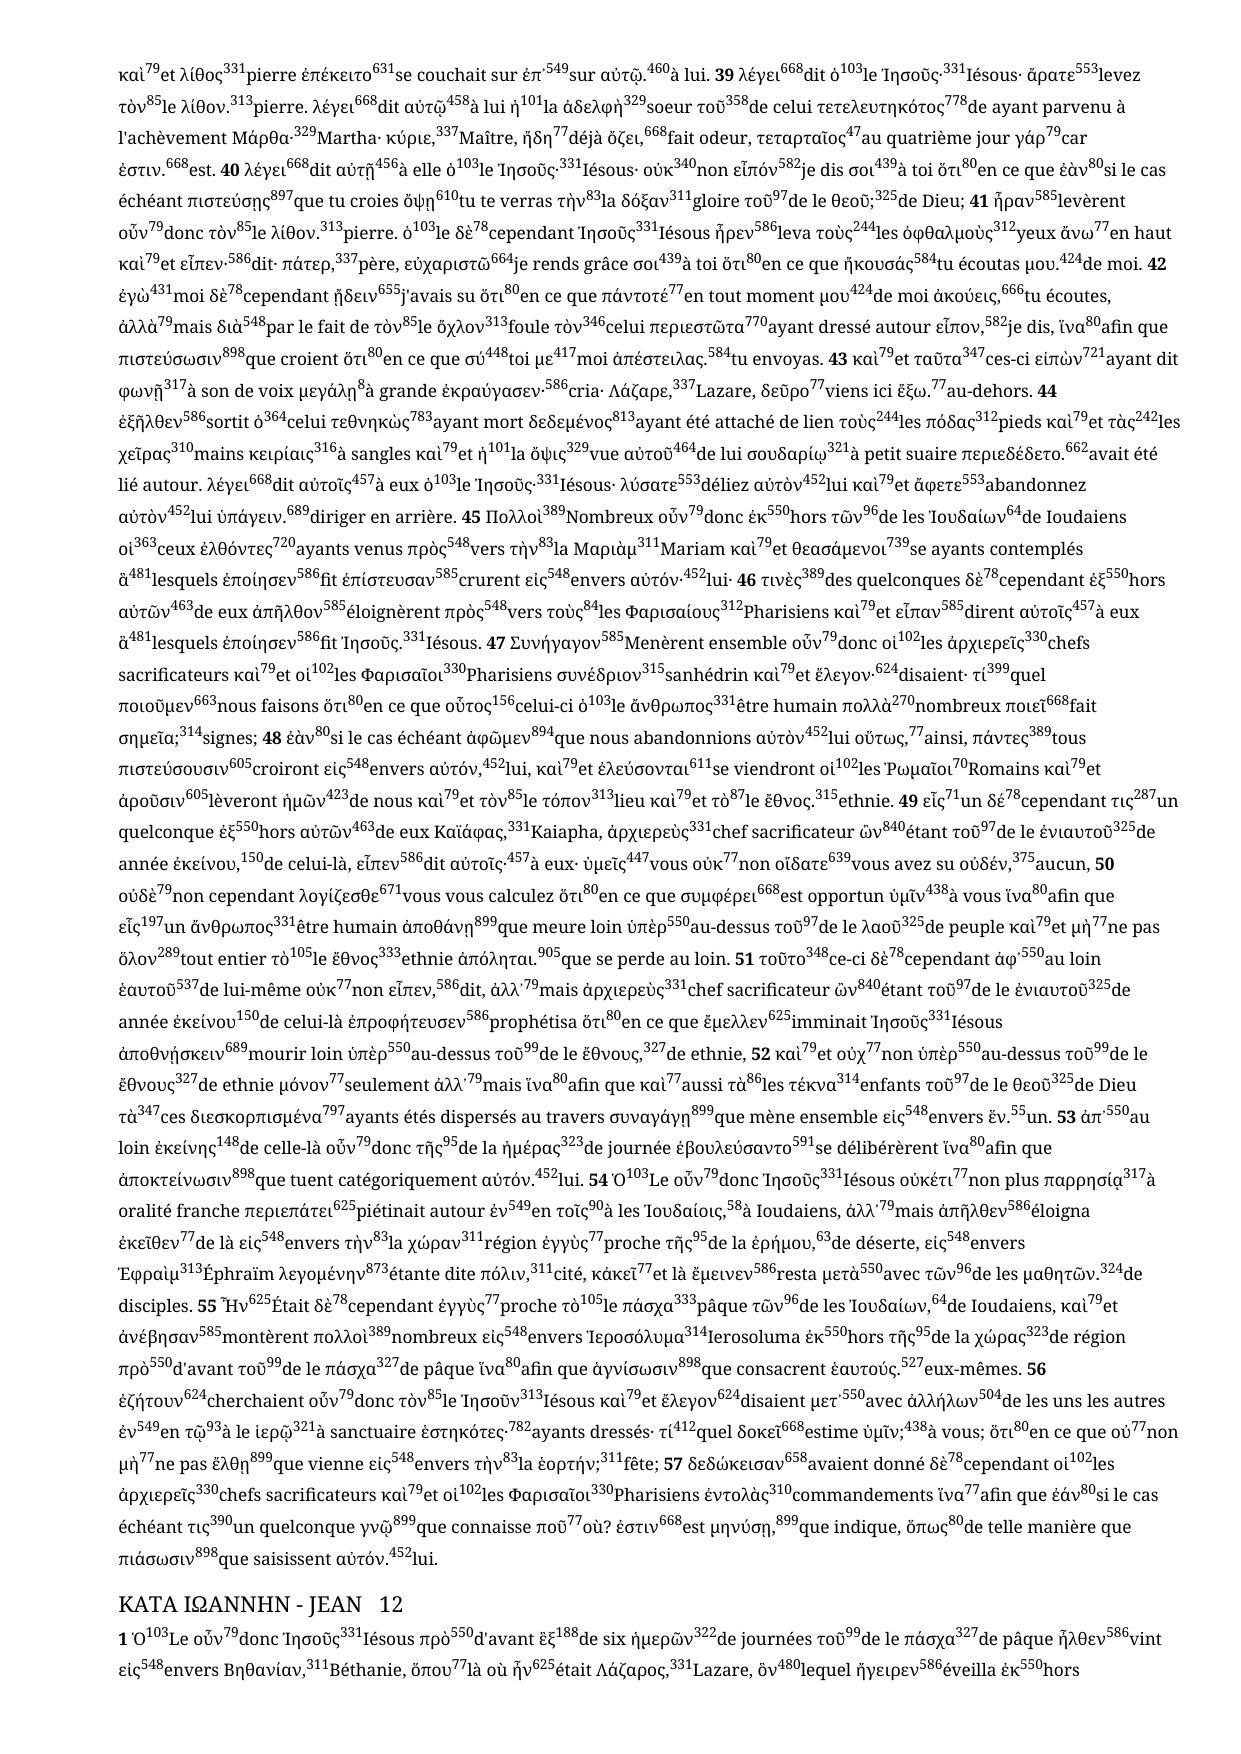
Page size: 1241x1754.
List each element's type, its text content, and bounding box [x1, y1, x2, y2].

text 1 Ἦν625Était δέ78cependant τις287un quelconque ἀσθενῶν,840étant infirme, Λάζαρος331Lazare ἀπὸ550au loin Βηθανίας,323de Béthanie, ἐκ550hors τῆς95de la κώμης323de village Μαρίας323de Maria καὶ79et Μάρθας323de Martha τῆς95de la ἀδελφῆς323de soeur αὐτῆς.462de elle. 2 ἦν625était δὲ78cependant Μαριὰμ329Mariam ἡ362celle ἀλείψασα719ayante huilée τὸν85le κύριον313Maître μύρῳ321à onguent καὶ79et ἐκμάξασα719ayante essuyée τοὺς84les πόδας312pieds αὐτοῦ464de lui ταῖς88à les θριξὶν316à cheveux αὐτῆς,462de elle, ἧς490de laquelle ὁ103le ἀδελφὸς331frère Λάζαρος331Lazare ἠσθένει.625était infirme. 3 ἀπέστειλαν585envoyèrent οὖν79donc αἱ100les ἀδελφαὶ328soeurs πρὸς548vers αὐτὸν452lui λέγουσαι·837disantes· κύριε,337Maître, ἴδε306voici ὃν480lequel φιλεῖς666tu affectionnes ἀσθενεῖ.668est infirme. 4 ἀκούσας721ayant écouté δὲ78cependant ὁ103le Ἰησοῦς331Iésous εἶπεν·586dit· αὕτη154celle-ci ἡ101la ἀσθένεια329infirmité οὐκ77non ἔστιν668est πρὸς548vers θάνατον313trépas ἀλλ᾽79mais ὑπὲρ550au-dessus τῆς95de la δόξης323de gloire τοῦ97de le θεοῦ,325de Dieu, ἵνα80afin que δοξασθῇ911que soit glorifié ὁ103le υἱὸς331fils τοῦ97de le θεοῦ325de Dieu δι᾽550par αὐτῆς.462de elle. 5 ἠγάπα625aimait δὲ78cependant ὁ103le Ἰησοῦς331Iésous τὴν83la Μάρθαν311Martha καὶ79et τὴν83la ἀδελφὴν311soeur αὐτῆς462de elle καὶ79et τὸν85le Λάζαρον.313Lazare. 6 Ὡς80Comme οὖν79donc ἤκουσεν586écouta ὅτι80en ce que ἀσθενεῖ,668est infirme, τότε77alors μὲν340certes ἔμεινεν586resta ἐν549en ᾧ486à lequel ἦν625était τόπῳ319à lieu δύο176deux ἡμέρας,310journées, 7 ἔπειτα77ensuite μετὰ548après τοῦτο348ce-ci λέγει668dit τοῖς90à les μαθηταῖς·318à disciples· ἄγωμεν916que nous conduisions εἰς548envers τὴν83la Ἰουδαίαν311Ioudaia πάλιν.77de nouveau. 8 λέγουσιν667disent αὐτῷ458à lui οἱ102les μαθηταί·330disciples· ῥαββί,337rabbi, νῦν77maintenant ἐζήτουν624cherchaient σε437toi λιθάσαι681pierrer οἱ102les Ἰουδαῖοι,70Ioudaiens, καὶ79et πάλιν77de nouveau ὑπάγεις666tu diriges en arrière ἐκεῖ;77là; 9 ἀπεκρίθη600fut répondu Ἰησοῦς·331Iésous· οὐχὶ340non pas δώδεκα194douze ὧραί328heures εἰσιν667sont τῆς95de la ἡμέρας;323de journée; ἐάν80si le cas échéant τις390un quelconque περιπατῇ921que piétine autour ἐν549en τῇ89à la ἡμέρᾳ,317à journée, οὐ77non προσκόπτει,668achoppe, ὅτι80en ce que τὸ87le φῶς315lumière τοῦ97de le κόσμου325de monde τούτου150de celui-ci βλέπει·668regarde· 10 ἐὰν80si le cas échéant δέ78cependant τις390un quelconque περιπατῇ921que piétine autour ἐν549en τῇ89à la νυκτί,317à nuit, προσκόπτει,668achoppe, ὅτι80en ce que τὸ105le φῶς333lumière οὐκ77non ἔστιν668est ἐν549en αὐτῷ.458à lui. 11 Ταῦτα347Ces-ci εἶπεν,586dit, καὶ79et μετὰ548après τοῦτο348ce-ci λέγει668dit αὐτοῖς·457à eux· Λάζαρος331Lazare ὁ103le φίλος22ami ἡμῶν423de nous κεκοίμηται·654a été mis au coucher· ἀλλὰ79mais πορεύομαι670je me vais ἵνα80afin que ἐξυπνίσω895que je sorte du sommeil αὐτόν.452lui. 12 εἶπαν585dirent οὖν79donc οἱ102les μαθηταὶ330disciples αὐτῷ·458à lui· κύριε,337Maître, εἰ80si κεκοίμηται654a été mis au coucher σωθήσεται.619sera sauvé. 13 εἰρήκει659avait dit δὲ78cependant ὁ103le Ἰησοῦς331Iésous περὶ550autour τοῦ97de le θανάτου325de trépas αὐτοῦ,464de lui, ἐκεῖνοι363ceux-là δὲ78cependant ἔδοξαν585estimèrent ὅτι80en ce que περὶ550autour τῆς95de la κοιμήσεως323de dormance τοῦ97de le ὕπνου325de sommeil λέγει.668dit. 14 τότε77alors οὖν79donc εἶπεν586dit αὐτοῖς457à eux ὁ103le Ἰησοῦς331Iésous παρρησίᾳ·317à oralité franche· Λάζαρος331Lazare ἀπέθανεν,586mourut loin, 15 καὶ79et χαίρω664je suis de joie δι᾽548par le fait de ὑμᾶς436vous ἵνα80afin que πιστεύσητε,896que vous croyiez, ὅτι80en ce que οὐκ77non ἤμην627je m'étais ἐκεῖ·77là· ἀλλ᾽79mais ἄγωμεν916que nous conduisions πρὸς548vers αὐτόν.452lui. 16 εἶπεν586dit οὖν79donc Θωμᾶς331Thomas ὁ364celui λεγόμενος891étant dit Δίδυμος331Didyme τοῖς90à les συμμαθηταῖς·318à co-apprentis· ἄγωμεν916que nous conduisions καὶ77aussi ἡμεῖς430nous ἵνα80afin que ἀποθάνωμεν894que nous mourions loin μετ᾽550avec αὐτοῦ.464de lui. 17 Ἐλθὼν721Ayant venu οὖν79donc ὁ103le Ἰησοῦς331Iésous εὗρεν586trouva αὐτὸν452lui τέσσαρας176quatre ἤδη77déjà ἡμέρας310journées ἔχοντα822ayant ἐν549en τῷ93à le μνημείῳ.321à mémorial. 18 ἦν625était δὲ78cependant ἡ101la Βηθανία329Béthanie ἐγγὺς77proche τῶν98de les Ἱεροσολύμων326de Ierosoluma ὡς77comme ἀπὸ550au loin σταδίων324de stades δεκαπέντε.190de quinze. 19 πολλοὶ389nombreux δὲ78cependant ἐκ550hors τῶν96de les Ἰουδαίων64de Ioudaiens ἐληλύθεισαν658avaient venus πρὸς548vers τὴν83la Μάρθαν311Martha καὶ79et Μαριὰμ311Mariam ἵνα80afin que παραμυθήσωνται904que se réconfortent αὐτὰς449elles περὶ550autour τοῦ257de le ἀδελφοῦ.325de frère. 20 Ἡ101La οὖν79donc Μάρθα329Martha ὡς80comme ἤκουσεν586écouta ὅτι80en ce que Ἰησοῦς331Iésous ἔρχεται674se vient ὑπήντησεν586vint à la rencontre αὐτῷ·458à lui· Μαριὰμ329Mariam δὲ78cependant ἐν549en τῷ91à le οἴκῳ319à maison ἐκαθέζετο.631se siégeait. 21 εἶπεν586dit οὖν79donc ἡ101la Μάρθα329Martha πρὸς548vers τὸν85le Ἰησοῦν·313Iésous· κύριε,337Maître, εἰ80si ἦς623tu étais ὧδε77ici οὐκ77non ἂν340le cas échéant ἀπέθανεν586mourut loin ὁ103le ἀδελφός331frère μου·424de moi· 22 [ἀλλὰ]79[mais] καὶ77aussi νῦν77maintenant οἶδα638j'ai su ὅτι80en ce que ὅσα481autant lesquels ἂν340le cas échéant αἰτήσῃ903que tu te demandes τὸν85le θεὸν313Dieu δώσει606donnera σοι439à toi ὁ103le θεός.331Dieu. 23 λέγει668dit αὐτῇ456à elle ὁ103le Ἰησοῦς·331Iésous· ἀναστήσεται612se redressera ὁ103le ἀδελφός331frère σου.442de toi. 24 λέγει668dit αὐτῷ458à lui ἡ101la Μάρθα·329Martha· οἶδα638j'ai su ὅτι80en ce que ἀναστήσεται612se redressera ἐν549en τῇ89à la ἀναστάσει317à redressement ἐν549en τῇ89à la ἐσχάτῃ206à dernière ἡμέρᾳ.317à journée. 25 εἶπεν586dit αὐτῇ456à elle ὁ103le Ἰησοῦς·331Iésous· ἐγώ431moi εἰμι664je suis ἡ101la ἀνάστασις329redressement καὶ79et ἡ101la ζωή·329vie· ὁ364celui πιστεύων840croyant εἰς548envers ἐμὲ417moi κἂν77et si ἀποθάνῃ899que meure loin ζήσεται,612se vivra, 26 καὶ79et πᾶς390tout ὁ364celui ζῶν840vivant καὶ79et πιστεύων840croyant εἰς548envers ἐμὲ417moi οὐ77non μὴ77ne pas ἀποθάνῃ899que meure loin εἰς548envers τὸν85le αἰῶνα.313ère. πιστεύεις666tu crois τοῦτο;348ce-ci; 27 λέγει668dit αὐτῷ·458à lui· ναὶ304oui κύριε,337Maître, ἐγὼ431moi πεπίστευκα638j'ai cru ὅτι80en ce que σὺ448toi εἶ666tu es ὁ103le χριστὸς331Christ ὁ103le υἱὸς331fils τοῦ97de le θεοῦ325de Dieu ὁ364celui εἰς548envers τὸν85le κόσμον313monde ἐρχόμενος.867se venant. 28 Καὶ79Et τοῦτο348ce-ci εἰποῦσα719ayante dite ἀπῆλθεν586éloigna καὶ79et ἐφώνησεν586sonna de voix Μαριὰμ311Mariam τὴν83la ἀδελφὴν311soeur αὐτῆς462de elle λάθρᾳ77en omission εἰποῦσα·719ayante dite· ὁ103le διδάσκαλος331enseignant πάρεστιν668est à côté καὶ79et φωνεῖ668sonne de voix σε.437toi. 29 ἐκείνη362celle-là δὲ78cependant ὡς80comme ἤκουσεν586écouta ἠγέρθη600fut éveillé ταχὺ77promptement καὶ79et ἤρχετο631se venait πρὸς548vers αὐτόν.452lui. 30 οὔπω77non encore δὲ78cependant ἐληλύθει659avait venu ὁ103le Ἰησοῦς331Iésous εἰς548envers τὴν83la κώμην,311village, ἀλλ᾽79mais ἦν625était ἔτι77encore ἐν549en τῷ91à le τόπῳ319à lieu ὅπου77là où ὑπήντησεν586vint à la rencontre αὐτῷ458à lui ἡ101la Μάρθα.329Martha. 31 οἱ102les οὖν79donc Ἰουδαῖοι70Ioudaiens οἱ363ceux ὄντες839étants μετ᾽550avec αὐτῆς462de elle ἐν549en τῇ89à la οἰκίᾳ317à maison d'habitation καὶ79et παραμυθούμενοι866se réconfortants αὐτήν,450elle, ἰδόντες720ayants vus τὴν83la Μαριὰμ311Mariam ὅτι80en ce que ταχέως77rapidement ἀνέστη586redressa καὶ79et ἐξῆλθεν,586sortit, ἠκολούθησαν585suivirent αὐτῇ456à elle δόξαντες720ayants estimés ὅτι80en ce que ὑπάγει668dirige en arrière εἰς548envers τὸ87le μνημεῖον315mémorial ἵνα80afin que κλαύσῃ899que pleure ἐκεῖ.77là. 32 Ἡ101La οὖν79donc Μαριὰμ329Mariam ὡς80comme ἦλθεν586vint ὅπου80là où ἦν625était Ἰησοῦς331Iésous ἰδοῦσα719ayante vue αὐτὸν452lui ἔπεσεν586tomba αὐτοῦ464de lui πρὸς548vers τοὺς244les πόδας312pieds λέγουσα838disante αὐτῷ·458à lui· κύριε,337Maître, εἰ80si ἦς623tu étais ὧδε77ici οὐκ77non ἄν340le cas échéant μου424de moi ἀπέθανεν586mourut loin ὁ103le ἀδελφός.331frère. 33 Ἰησοῦς331Iésous οὖν79donc ὡς80comme εἶδεν586vit αὐτὴν450elle κλαίουσαν820pleurante καὶ79et τοὺς345ceux συνελθόντας706ayants venus ensemble αὐτῇ456à elle Ἰουδαίους52Ioudaiens κλαίοντας,821pleurants, ἐνεβριμήσατο592se irrita dans τῷ93à le πνεύματι321à souffle καὶ79et ἐτάραξεν586troubla ἑαυτὸν528lui-même 34 καὶ79et εἶπεν·586dit· ποῦ77où? τεθείκατε639vous avez posé αὐτόν;452lui; λέγουσιν667disent αὐτῷ·458à lui· κύριε,337Maître, ἔρχου574te viens καὶ79et ἴδε.554vois. 35 ἐδάκρυσεν586fit larme ὁ103le Ἰησοῦς.331Iésous. 36 ἔλεγον624disaient οὖν79donc οἱ102les Ἰουδαῖοι·70Ioudaiens· ἴδε306voici πῶς77comment? ἐφίλει625affectionnait αὐτόν.452lui. 37 τινὲς389des quelconques δὲ78cependant ἐξ550hors αὐτῶν463de eux εἶπαν·585dirent· οὐκ340non ἐδύνατο631se pouvait οὗτος364celui-ci ὁ364celui ἀνοίξας721ayant ouvert τοὺς84les ὀφθαλμοὺς312yeux τοῦ97de le τυφλοῦ65de aveugle ποιῆσαι681faire ἵνα80afin que καὶ77aussi οὗτος364celui-ci μὴ77ne pas ἀποθάνῃ;899que meure loin; 38 Ἰησοῦς331Iésous οὖν79donc πάλιν77de nouveau ἐμβριμώμενος867se irritant dans ἐν549en ἑαυτῷ533à lui-même ἔρχεται674se vient εἰς548envers τὸ87le μνημεῖον·315mémorial· ἦν625était δὲ78cependant σπήλαιον333caverne καὶ79et λίθος331pierre ἐπέκειτο631se couchait sur ἐπ᾽549sur αὐτῷ.460à lui. 39 λέγει668dit ὁ103le Ἰησοῦς·331Iésous· ἄρατε553levez τὸν85le λίθον.313pierre. λέγει668dit αὐτῷ458à lui ἡ101la ἀδελφὴ329soeur τοῦ358de celui τετελευτηκότος778de ayant parvenu à l'achèvement Μάρθα·329Martha· κύριε,337Maître, ἤδη77déjà ὄζει,668fait odeur, τεταρταῖος47au quatrième jour γάρ79car ἐστιν.668est. 40 λέγει668dit αὐτῇ456à elle ὁ103le Ἰησοῦς·331Iésous· οὐκ340non εἶπόν582je dis σοι439à toi ὅτι80en ce que ἐὰν80si le cas échéant πιστεύσῃς897que tu croies ὄψῃ610tu te verras τὴν83la δόξαν311gloire τοῦ97de le θεοῦ;325de Dieu; 41 ἦραν585levèrent οὖν79donc τὸν85le λίθον.313pierre. ὁ103le δὲ78cependant Ἰησοῦς331Iésous ἦρεν586leva τοὺς244les ὀφθαλμοὺς312yeux ἄνω77en haut καὶ79et εἶπεν·586dit· πάτερ,337père, εὐχαριστῶ664je rends grâce σοι439à toi ὅτι80en ce que ἤκουσάς584tu écoutas μου.424de moi. 42 ἐγὼ431moi δὲ78cependant ᾔδειν655j'avais su ὅτι80en ce que πάντοτέ77en tout moment μου424de moi ἀκούεις,666tu écoutes, ἀλλὰ79mais διὰ548par le fait de τὸν85le ὄχλον313foule τὸν346celui περιεστῶτα770ayant dressé autour εἶπον,582je dis, ἵνα80afin que πιστεύσωσιν898que croient ὅτι80en ce que σύ448toi με417moi ἀπέστειλας.584tu envoyas. 43 καὶ79et ταῦτα347ces-ci εἰπὼν721ayant dit φωνῇ317à son de voix μεγάλῃ8à grande ἐκραύγασεν·586cria· Λάζαρε,337Lazare, δεῦρο77viens ici ἔξω.77au-dehors. 44 ἐξῆλθεν586sortit ὁ364celui τεθνηκὼς783ayant mort δεδεμένος813ayant été attaché de lien τοὺς244les πόδας312pieds καὶ79et τὰς242les χεῖρας310mains κειρίαις316à sangles καὶ79et ἡ101la ὄψις329vue αὐτοῦ464de lui σουδαρίῳ321à petit suaire περιεδέδετο.662avait été lié autour. λέγει668dit αὐτοῖς457à eux ὁ103le Ἰησοῦς·331Iésous· λύσατε553déliez αὐτὸν452lui καὶ79et ἄφετε553abandonnez αὐτὸν452lui ὑπάγειν.689diriger en arrière. 45 Πολλοὶ389Nombreux οὖν79donc ἐκ550hors τῶν96de les Ἰουδαίων64de Ioudaiens οἱ363ceux ἐλθόντες720ayants venus πρὸς548vers τὴν83la Μαριὰμ311Mariam καὶ79et θεασάμενοι739se ayants contemplés ἃ481lesquels ἐποίησεν586fit ἐπίστευσαν585crurent εἰς548envers αὐτόν·452lui· 46 τινὲς389des quelconques δὲ78cependant ἐξ550hors αὐτῶν463de eux ἀπῆλθον585éloignèrent πρὸς548vers τοὺς84les Φαρισαίους312Pharisiens καὶ79et εἶπαν585dirent αὐτοῖς457à eux ἃ481lesquels ἐποίησεν586fit Ἰησοῦς.331Iésous. 47 Συνήγαγον585Menèrent ensemble οὖν79donc οἱ102les ἀρχιερεῖς330chefs sacrificateurs καὶ79et οἱ102les Φαρισαῖοι330Pharisiens συνέδριον315sanhédrin καὶ79et ἔλεγον·624disaient· τί399quel ποιοῦμεν663nous faisons ὅτι80en ce que οὗτος156celui-ci ὁ103le ἄνθρωπος331être humain πολλὰ270nombreux ποιεῖ668fait σημεῖα;314signes; 48 ἐὰν80si le cas échéant ἀφῶμεν894que nous abandonnions αὐτὸν452lui οὕτως,77ainsi, πάντες389tous πιστεύσουσιν605croiront εἰς548envers αὐτόν,452lui, καὶ79et ἐλεύσονται611se viendront οἱ102les Ῥωμαῖοι70Romains καὶ79et ἀροῦσιν605lèveront ἡμῶν423de nous καὶ79et τὸν85le τόπον313lieu καὶ79et τὸ87le ἔθνος.315ethnie. 49 εἷς71un δέ78cependant τις287un quelconque ἐξ550hors αὐτῶν463de eux Καϊάφας,331Kaiapha, ἀρχιερεὺς331chef sacrificateur ὢν840étant τοῦ97de le ἐνιαυτοῦ325de année ἐκείνου,150de celui-là, εἶπεν586dit αὐτοῖς·457à eux· ὑμεῖς447vous οὐκ77non οἴδατε639vous avez su οὐδέν,375aucun, 50 οὐδὲ79non cependant λογίζεσθε671vous vous calculez ὅτι80en ce que συμφέρει668est opportun ὑμῖν438à vous ἵνα80afin que εἷς197un ἄνθρωπος331être humain ἀποθάνῃ899que meure loin ὑπὲρ550au-dessus τοῦ97de le λαοῦ325de peuple καὶ79et μὴ77ne pas ὅλον289tout entier τὸ105le ἔθνος333ethnie ἀπόληται.905que se perde au loin. 51 τοῦτο348ce-ci δὲ78cependant ἀφ᾽550au loin ἑαυτοῦ537de lui-même οὐκ77non εἶπεν,586dit, ἀλλ᾽79mais ἀρχιερεὺς331chef sacrificateur ὢν840étant τοῦ97de le ἐνιαυτοῦ325de année ἐκείνου150de celui-là ἐπροφήτευσεν586prophétisa ὅτι80en ce que ἔμελλεν625imminait Ἰησοῦς331Iésous ἀποθνῄσκειν689mourir loin ὑπὲρ550au-dessus τοῦ99de le ἔθνους,327de ethnie, 52 καὶ79et οὐχ77non ὑπὲρ550au-dessus τοῦ99de le ἔθνους327de ethnie μόνον77seulement ἀλλ᾽79mais ἵνα80afin que καὶ77aussi τὰ86les τέκνα314enfants τοῦ97de le θεοῦ325de Dieu τὰ347ces διεσκορπισμένα797ayants étés dispersés au travers συναγάγῃ899que mène ensemble εἰς548envers ἕν.55un. 53 ἀπ᾽550au loin ἐκείνης148de celle-là οὖν79donc τῆς95de la ἡμέρας323de journée ἐβουλεύσαντο591se délibérèrent ἵνα80afin que ἀποκτείνωσιν898que tuent catégoriquement αὐτόν.452lui. 54 Ὁ103Le οὖν79donc Ἰησοῦς331Iésous οὐκέτι77non plus παρρησίᾳ317à oralité franche περιεπάτει625piétinait autour ἐν549en τοῖς90à les Ἰουδαίοις,58à Ioudaiens, ἀλλ᾽79mais ἀπῆλθεν586éloigna ἐκεῖθεν77de là εἰς548envers τὴν83la χώραν311région ἐγγὺς77proche τῆς95de la ἐρήμου,63de déserte, εἰς548envers Ἐφραὶμ313Éphraïm λεγομένην873étante dite πόλιν,311cité, κἀκεῖ77et là ἔμεινεν586resta μετὰ550avec τῶν96de les μαθητῶν.324de disciples. 55 Ἦν625Était δὲ78cependant ἐγγὺς77proche τὸ105le πάσχα333pâque τῶν96de les Ἰουδαίων,64de Ioudaiens, καὶ79et ἀνέβησαν585montèrent πολλοὶ389nombreux εἰς548envers Ἱεροσόλυμα314Ierosoluma ἐκ550hors τῆς95de la χώρας323de région πρὸ550d'avant τοῦ99de le πάσχα327de pâque ἵνα80afin que ἁγνίσωσιν898que consacrent ἑαυτούς.527eux-mêmes. 56 ἐζήτουν624cherchaient οὖν79donc τὸν85le Ἰησοῦν313Iésous καὶ79et ἔλεγον624disaient μετ᾽550avec ἀλλήλων504de les uns les autres ἐν549en τῷ93à le ἱερῷ321à sanctuaire ἑστηκότες·782ayants dressés· τί412quel δοκεῖ668estime ὑμῖν;438à vous; ὅτι80en ce que οὐ77non μὴ77ne pas ἔλθῃ899que vienne εἰς548envers τὴν83la ἑορτήν;311fête; 57 δεδώκεισαν658avaient donné δὲ78cependant οἱ102les ἀρχιερεῖς330chefs sacrificateurs καὶ79et οἱ102les Φαρισαῖοι330Pharisiens ἐντολὰς310commandements ἵνα77afin que ἐάν80si le cas échéant τις390un quelconque γνῷ899que connaisse ποῦ77où? ἐστιν668est μηνύσῃ,899que indique, ὅπως80de telle manière que πιάσωσιν898que saisissent αὐτόν.452lui. [118, 59, 1181, 1570]
text ΚΑΤΑ ΙΩΑΝΝΗΝ - JEAN 12 [118, 1589, 1181, 1618]
